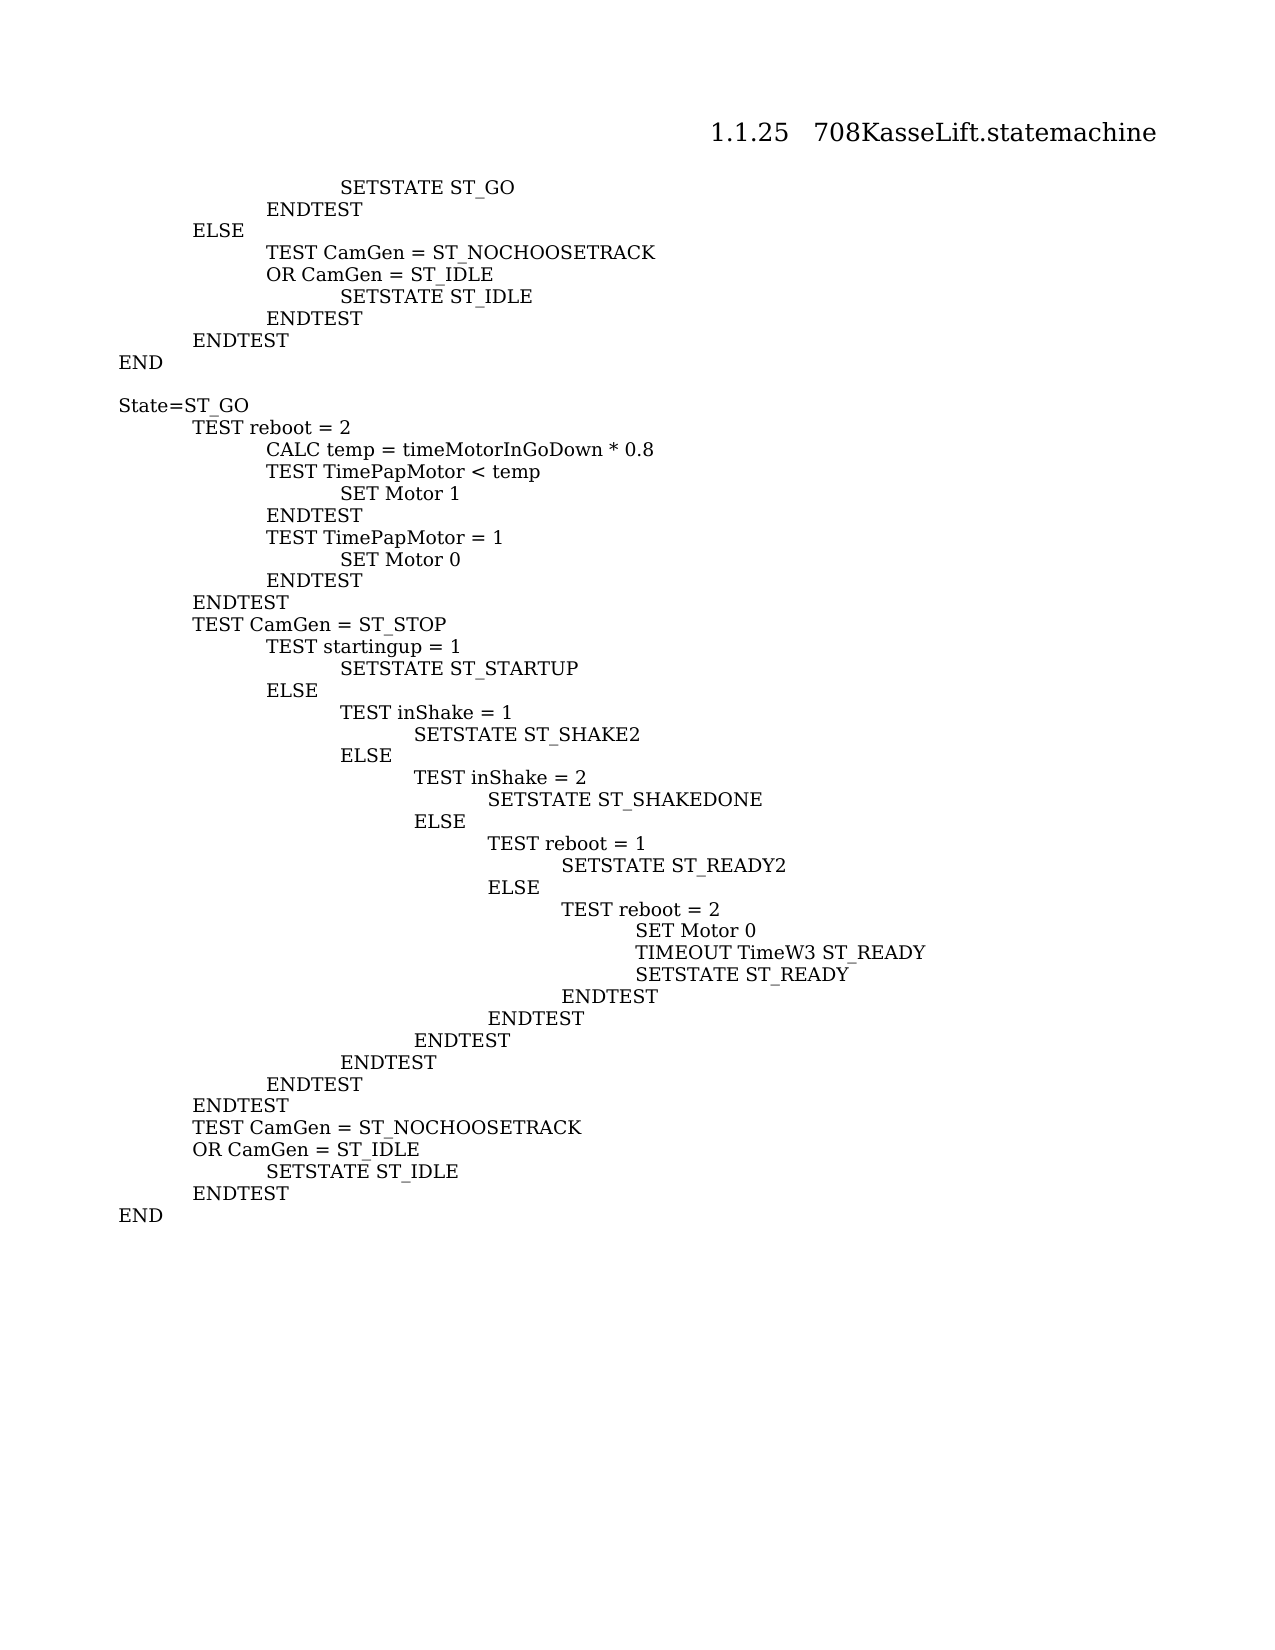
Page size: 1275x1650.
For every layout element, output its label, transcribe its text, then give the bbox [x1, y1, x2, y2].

text ENDTEST [118, 1008, 1157, 1030]
text ENDTEST [118, 986, 1157, 1008]
text ENDTEST [118, 1183, 1157, 1205]
text TEST reboot = 1 [118, 833, 1157, 855]
text SETSTATE ST_SHAKEDONE [118, 789, 1157, 811]
text SET Motor 0 [118, 921, 1157, 942]
text TEST TimePapMotor = 1 [118, 527, 1157, 549]
text SETSTATE ST_READY2 [118, 855, 1157, 877]
text ENDTEST [118, 571, 1157, 592]
text ELSE [118, 746, 1157, 767]
text ENDTEST [118, 505, 1157, 527]
text ENDTEST [118, 330, 1157, 352]
text SETSTATE ST_GO [118, 177, 1157, 199]
text TIMEOUT TimeW3 ST_READY [118, 942, 1157, 964]
text ENDTEST [118, 199, 1157, 221]
text CALC temp = timeMotorInGoDown * 0.8 [118, 439, 1157, 461]
text OR CamGen = ST_IDLE [118, 264, 1157, 286]
text SETSTATE ST_STARTUP [118, 658, 1157, 680]
text ELSE [118, 680, 1157, 702]
text ENDTEST [118, 592, 1157, 614]
text TEST CamGen = ST_NOCHOOSETRACK [118, 242, 1157, 264]
text TEST CamGen = ST_NOCHOOSETRACK [118, 1117, 1157, 1139]
text SETSTATE ST_IDLE [118, 286, 1157, 308]
text TEST startingup = 1 [118, 636, 1157, 658]
text SETSTATE ST_SHAKE2 [118, 724, 1157, 746]
text ENDTEST [118, 1030, 1157, 1052]
text State=ST_GO [118, 396, 1157, 417]
text TEST reboot = 2 [118, 899, 1157, 921]
text ENDTEST [118, 1096, 1157, 1117]
text TEST inShake = 1 [118, 702, 1157, 724]
text SET Motor 0 [118, 549, 1157, 571]
text TEST CamGen = ST_STOP [118, 614, 1157, 636]
text ENDTEST [118, 1052, 1157, 1074]
text TEST TimePapMotor < temp [118, 461, 1157, 483]
text ENDTEST [118, 1074, 1157, 1096]
text SETSTATE ST_READY [118, 964, 1157, 986]
text ELSE [118, 811, 1157, 833]
text SETSTATE ST_IDLE [118, 1161, 1157, 1183]
text TEST inShake = 2 [118, 767, 1157, 789]
text TEST reboot = 2 [118, 417, 1157, 439]
text ENDTEST [118, 308, 1157, 330]
text SET Motor 1 [118, 483, 1157, 505]
text END [118, 352, 1157, 374]
text END [118, 1205, 1157, 1227]
text OR CamGen = ST_IDLE [118, 1139, 1157, 1161]
text ELSE [118, 221, 1157, 242]
text ELSE [118, 877, 1157, 899]
